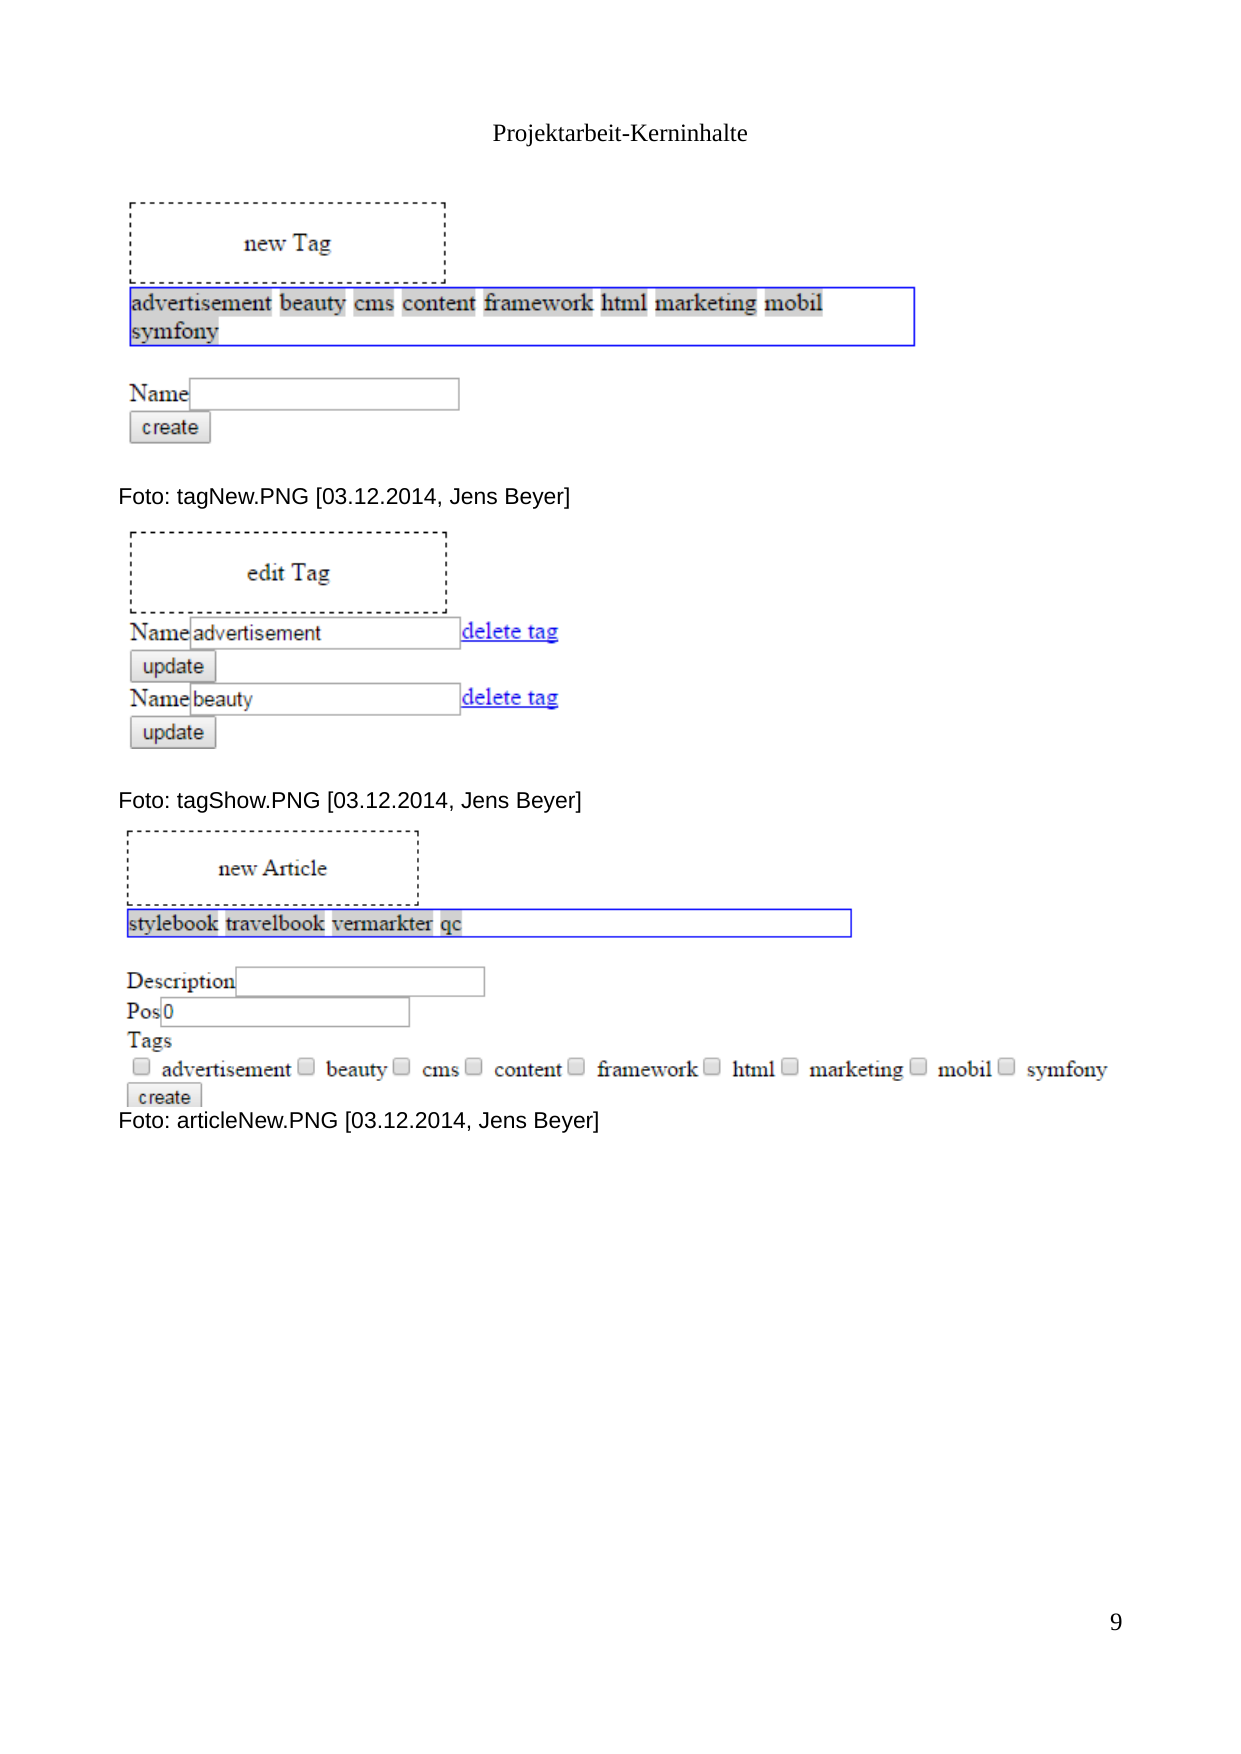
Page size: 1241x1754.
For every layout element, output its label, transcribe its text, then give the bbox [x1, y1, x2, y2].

picture [120, 825, 1125, 1107]
text Foto: articleNew.PNG [03.12.2014, Jens Beyer] [118, 1107, 1122, 1133]
picture [122, 190, 931, 483]
picture [122, 521, 662, 749]
text Foto: tagShow.PNG [03.12.2014, Jens Beyer] [118, 787, 1122, 813]
text Foto: tagNew.PNG [03.12.2014, Jens Beyer] [118, 176, 1122, 509]
